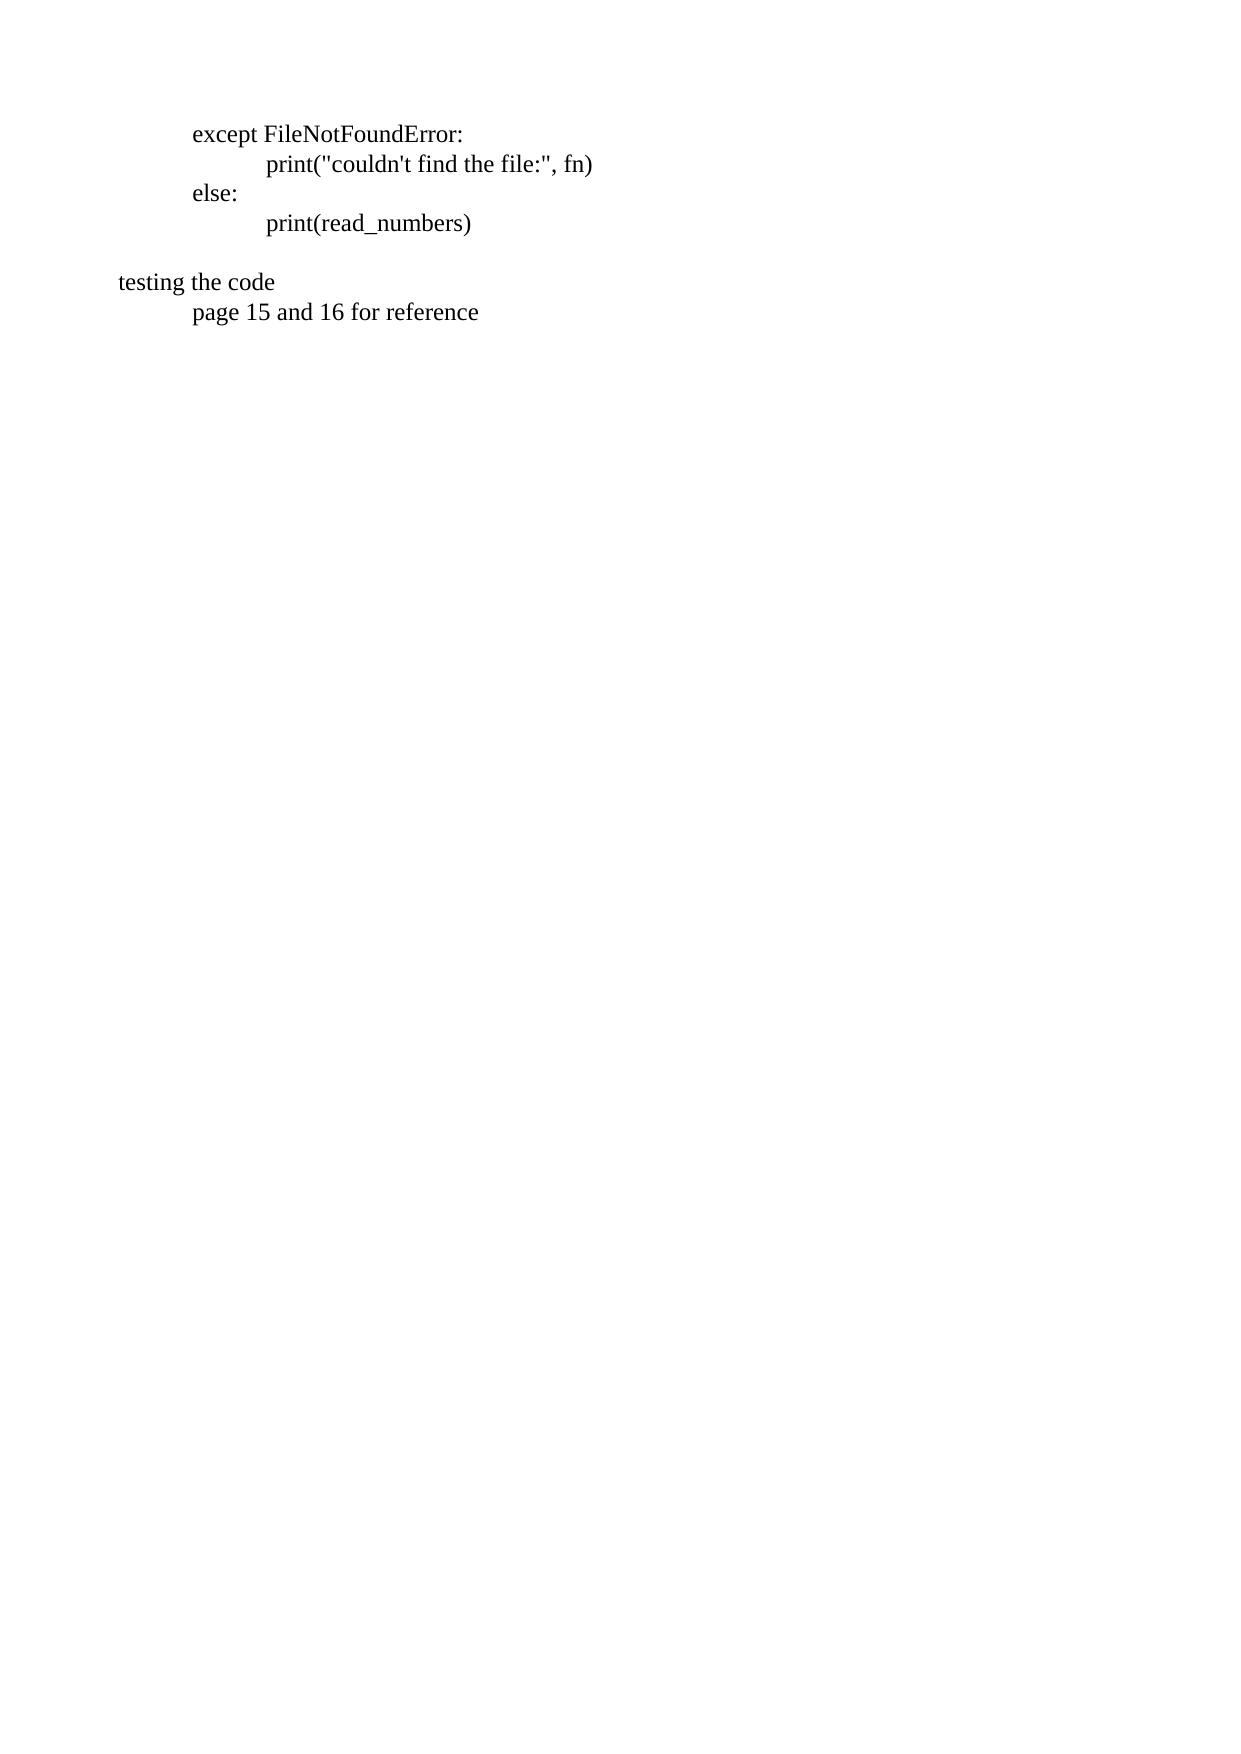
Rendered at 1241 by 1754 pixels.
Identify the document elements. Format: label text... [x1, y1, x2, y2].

text print(read_numbers) [118, 207, 1122, 237]
text except FileNotFoundError: [118, 118, 1122, 148]
text testing the code [118, 267, 1122, 296]
text print("couldn't find the file:", fn) [118, 148, 1122, 177]
text else: [118, 177, 1122, 207]
text page 15 and 16 for reference [118, 296, 1122, 326]
